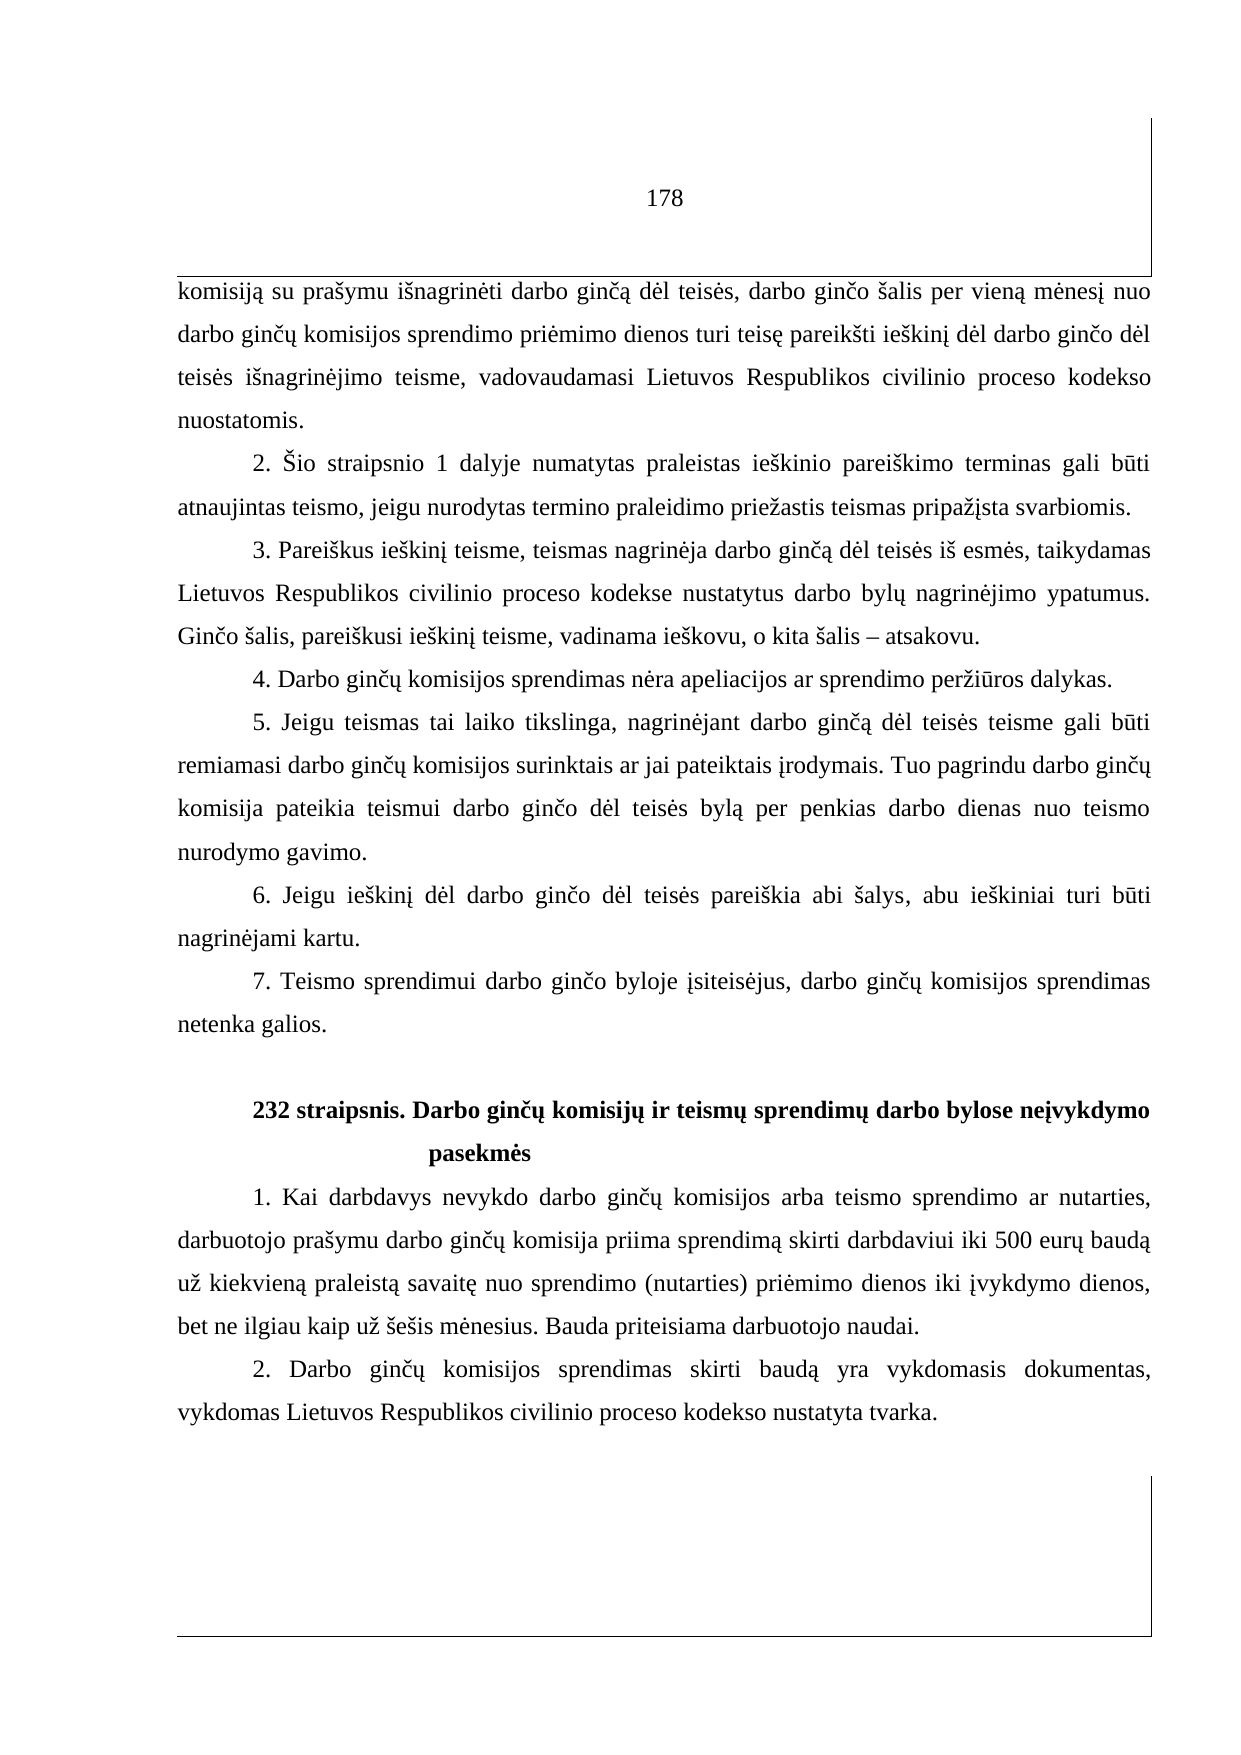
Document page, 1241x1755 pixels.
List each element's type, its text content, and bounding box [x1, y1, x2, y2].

text 1. Kai darbdavys nevykdo darbo ginčų komisijos arba teismo sprendimo ar nutarties, darbuotojo prašymu darbo ginčų komisija priima sprendimą skirti darbdaviui iki 500 eurų baudą už kiekvieną praleistą savaitę nuo sprendimo (nutarties) priėmimo dienos iki įvykdymo dienos, bet ne ilgiau kaip už šešis mėnesius. Bauda priteisiama darbuotojo naudai. [177, 1182, 1152, 1340]
text komisiją su prašymu išnagrinėti darbo ginčą dėl teisės, darbo ginčo šalis per vieną mėnesį nuo darbo ginčų komisijos sprendimo priėmimo dienos turi teisę pareikšti ieškinį dėl darbo ginčo dėl teisės išnagrinėjimo teisme, vadovaudamasi Lietuvos Respublikos civilinio proceso kodekso nuostatomis. [177, 276, 1152, 434]
text 2. Šio straipsnio 1 dalyje numatytas praleistas ieškinio pareiškimo terminas gali būti atnaujintas teismo, jeigu nurodytas termino praleidimo priežastis teismas pripažįsta svarbiomis. [177, 448, 1152, 520]
text 5. Jeigu teismas tai laiko tikslinga, nagrinėjant darbo ginčą dėl teisės teisme gali būti remiamasi darbo ginčų komisijos surinktais ar jai pateiktais įrodymais. Tuo pagrindu darbo ginčų komisija pateikia teismui darbo ginčo dėl teisės bylą per penkias darbo dienas nuo teismo nurodymo gavimo. [177, 707, 1152, 865]
text 6. Jeigu ieškinį dėl darbo ginčo dėl teisės pareiškia abi šalys, abu ieškiniai turi būti nagrinėjami kartu. [177, 880, 1152, 952]
text 3. Pareiškus ieškinį teisme, teismas nagrinėja darbo ginčą dėl teisės iš esmės, taikydamas Lietuvos Respublikos civilinio proceso kodekse nustatytus darbo bylų nagrinėjimo ypatumus. Ginčo šalis, pareiškusi ieškinį teisme, vadinama ieškovu, o kita šalis – atsakovu. [177, 535, 1152, 650]
text 7. Teismo sprendimui darbo ginčo byloje įsiteisėjus, darbo ginčų komisijos sprendimas netenka galios. [177, 966, 1152, 1038]
text 2. Darbo ginčų komisijos sprendimas skirti baudą yra vykdomasis dokumentas, vykdomas Lietuvos Respublikos civilinio proceso kodekso nustatyta tvarka. [177, 1354, 1152, 1426]
text 4. Darbo ginčų komisijos sprendimas nėra apeliacijos ar sprendimo peržiūros dalykas. [177, 664, 1152, 693]
text 232 straipsnis. Darbo ginčų komisijų ir teismų sprendimų darbo bylose neįvykdymo pasekmės [252, 1095, 1152, 1167]
